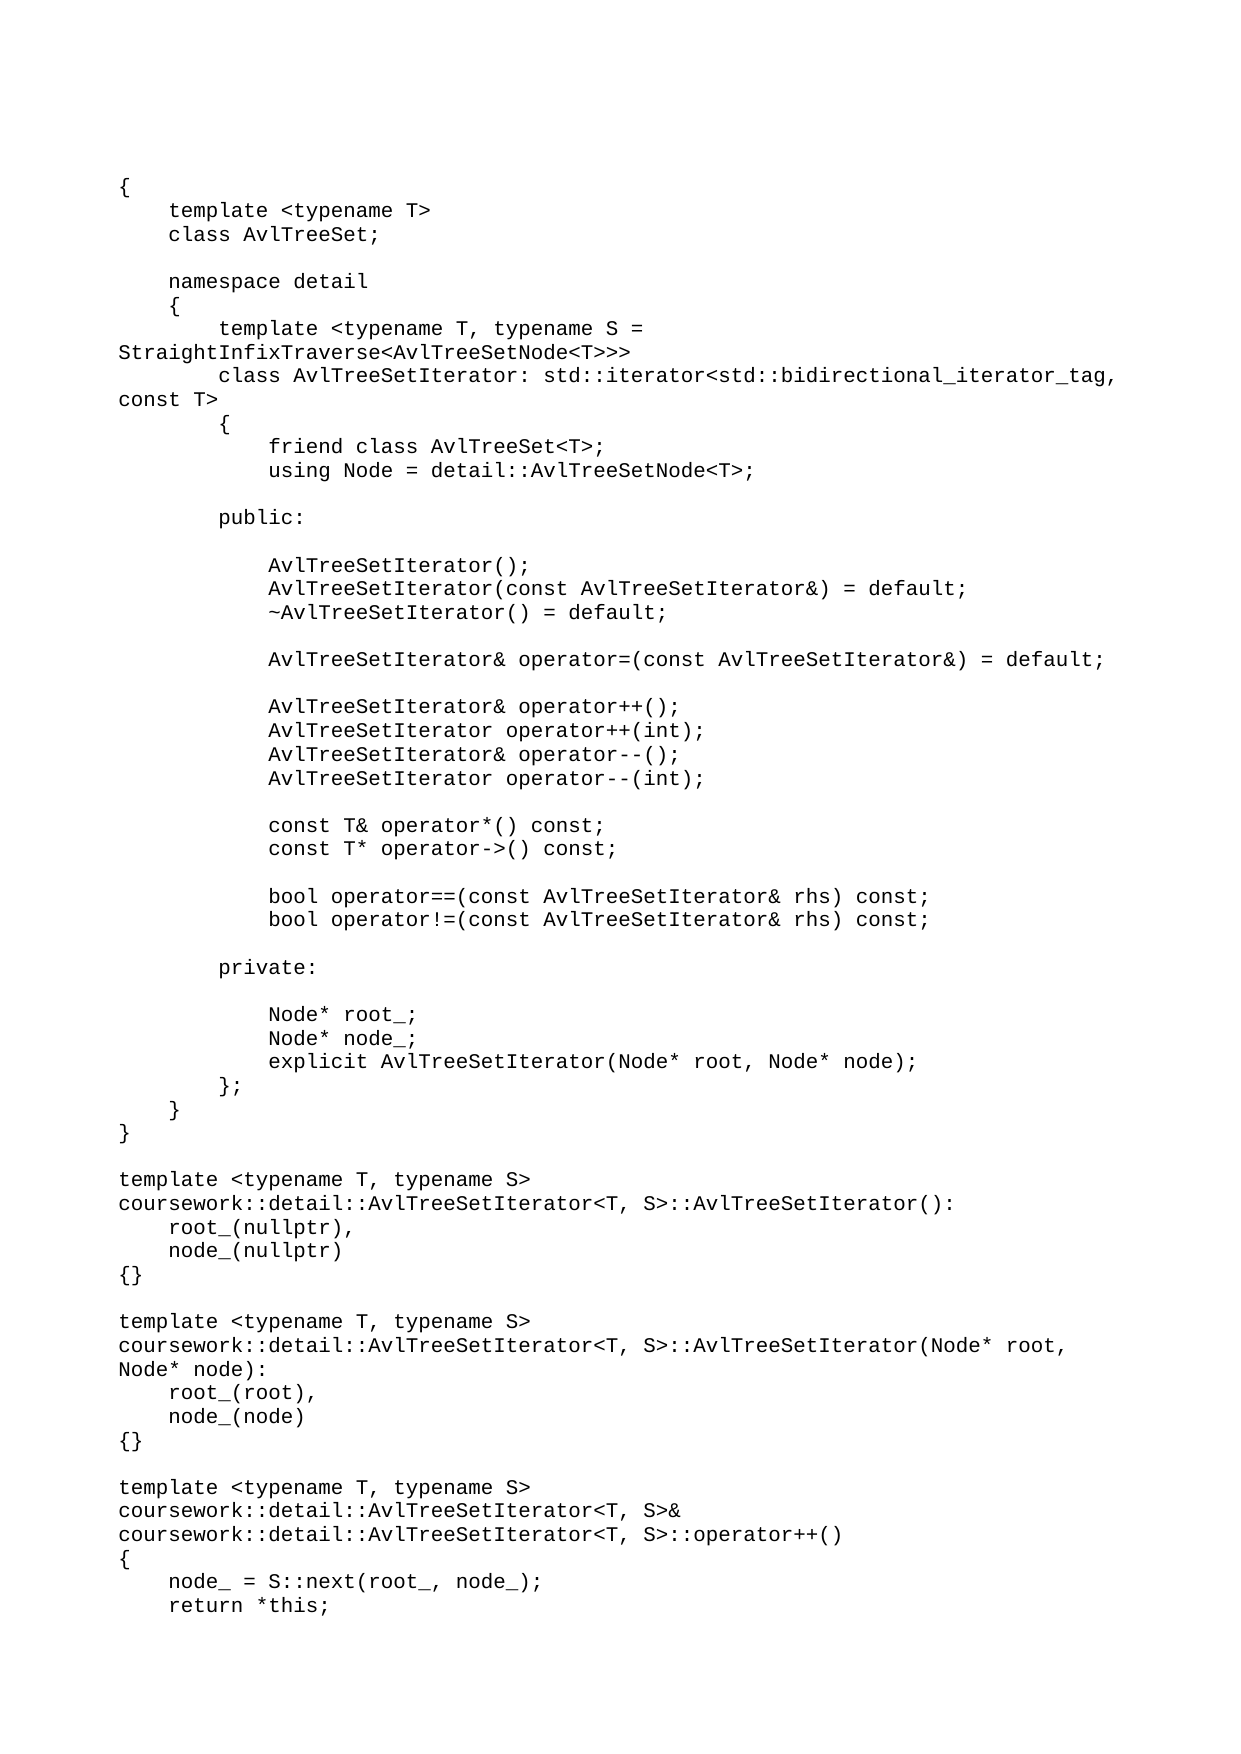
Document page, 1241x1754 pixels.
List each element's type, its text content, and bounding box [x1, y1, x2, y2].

text template <typename T, typename S> [118, 1477, 1122, 1501]
text { [118, 413, 1122, 436]
text return *this; [118, 1595, 1122, 1619]
text Node* root_; [118, 1004, 1122, 1028]
text AvlTreeSetIterator(); [118, 555, 1122, 578]
text node_(nullptr) [118, 1240, 1122, 1264]
text node_ = S::next(root_, node_); [118, 1571, 1122, 1595]
text } [118, 1122, 1122, 1146]
text AvlTreeSetIterator& operator++(); [118, 697, 1122, 720]
text root_(root), [118, 1382, 1122, 1406]
text friend class AvlTreeSet<T>; [118, 436, 1122, 460]
text template <typename T, typename S> [118, 1169, 1122, 1193]
text const T& operator*() const; [118, 815, 1122, 838]
text coursework::detail::AvlTreeSetIterator<T, S>::AvlTreeSetIterator(): [118, 1193, 1122, 1217]
text bool operator!=(const AvlTreeSetIterator& rhs) const; [118, 909, 1122, 933]
text ~AvlTreeSetIterator() = default; [118, 602, 1122, 626]
text node_(node) [118, 1406, 1122, 1429]
text template <typename T, typename S> [118, 1311, 1122, 1335]
text bool operator==(const AvlTreeSetIterator& rhs) const; [118, 886, 1122, 909]
text template <typename T> [118, 200, 1122, 224]
text coursework::detail::AvlTreeSetIterator<T, S>::AvlTreeSetIterator(Node* root, Node* node): [118, 1335, 1122, 1382]
text public: [118, 507, 1122, 531]
text }; [118, 1075, 1122, 1098]
text AvlTreeSetIterator& operator=(const AvlTreeSetIterator&) = default; [118, 649, 1122, 673]
text Node* node_; [118, 1028, 1122, 1051]
text namespace detail [118, 271, 1122, 294]
text { [118, 1548, 1122, 1571]
text {} [118, 1264, 1122, 1288]
text explicit AvlTreeSetIterator(Node* root, Node* node); [118, 1051, 1122, 1075]
text AvlTreeSetIterator& operator--(); [118, 744, 1122, 767]
text class AvlTreeSetIterator: std::iterator<std::bidirectional_iterator_tag, const T> [118, 366, 1122, 413]
text AvlTreeSetIterator(const AvlTreeSetIterator&) = default; [118, 578, 1122, 602]
text coursework::detail::AvlTreeSetIterator<T, S>& coursework::detail::AvlTreeSetIterator<T, S>::operator++() [118, 1501, 1122, 1548]
text const T* operator->() const; [118, 838, 1122, 862]
text template <typename T, typename S = StraightInfixTraverse<AvlTreeSetNode<T>>> [118, 318, 1122, 366]
text { [118, 176, 1122, 200]
text { [118, 294, 1122, 318]
text using Node = detail::AvlTreeSetNode<T>; [118, 460, 1122, 484]
text {} [118, 1429, 1122, 1453]
text } [118, 1098, 1122, 1122]
text root_(nullptr), [118, 1217, 1122, 1240]
text AvlTreeSetIterator operator--(int); [118, 767, 1122, 791]
text class AvlTreeSet; [118, 224, 1122, 247]
text AvlTreeSetIterator operator++(int); [118, 720, 1122, 744]
text private: [118, 957, 1122, 980]
